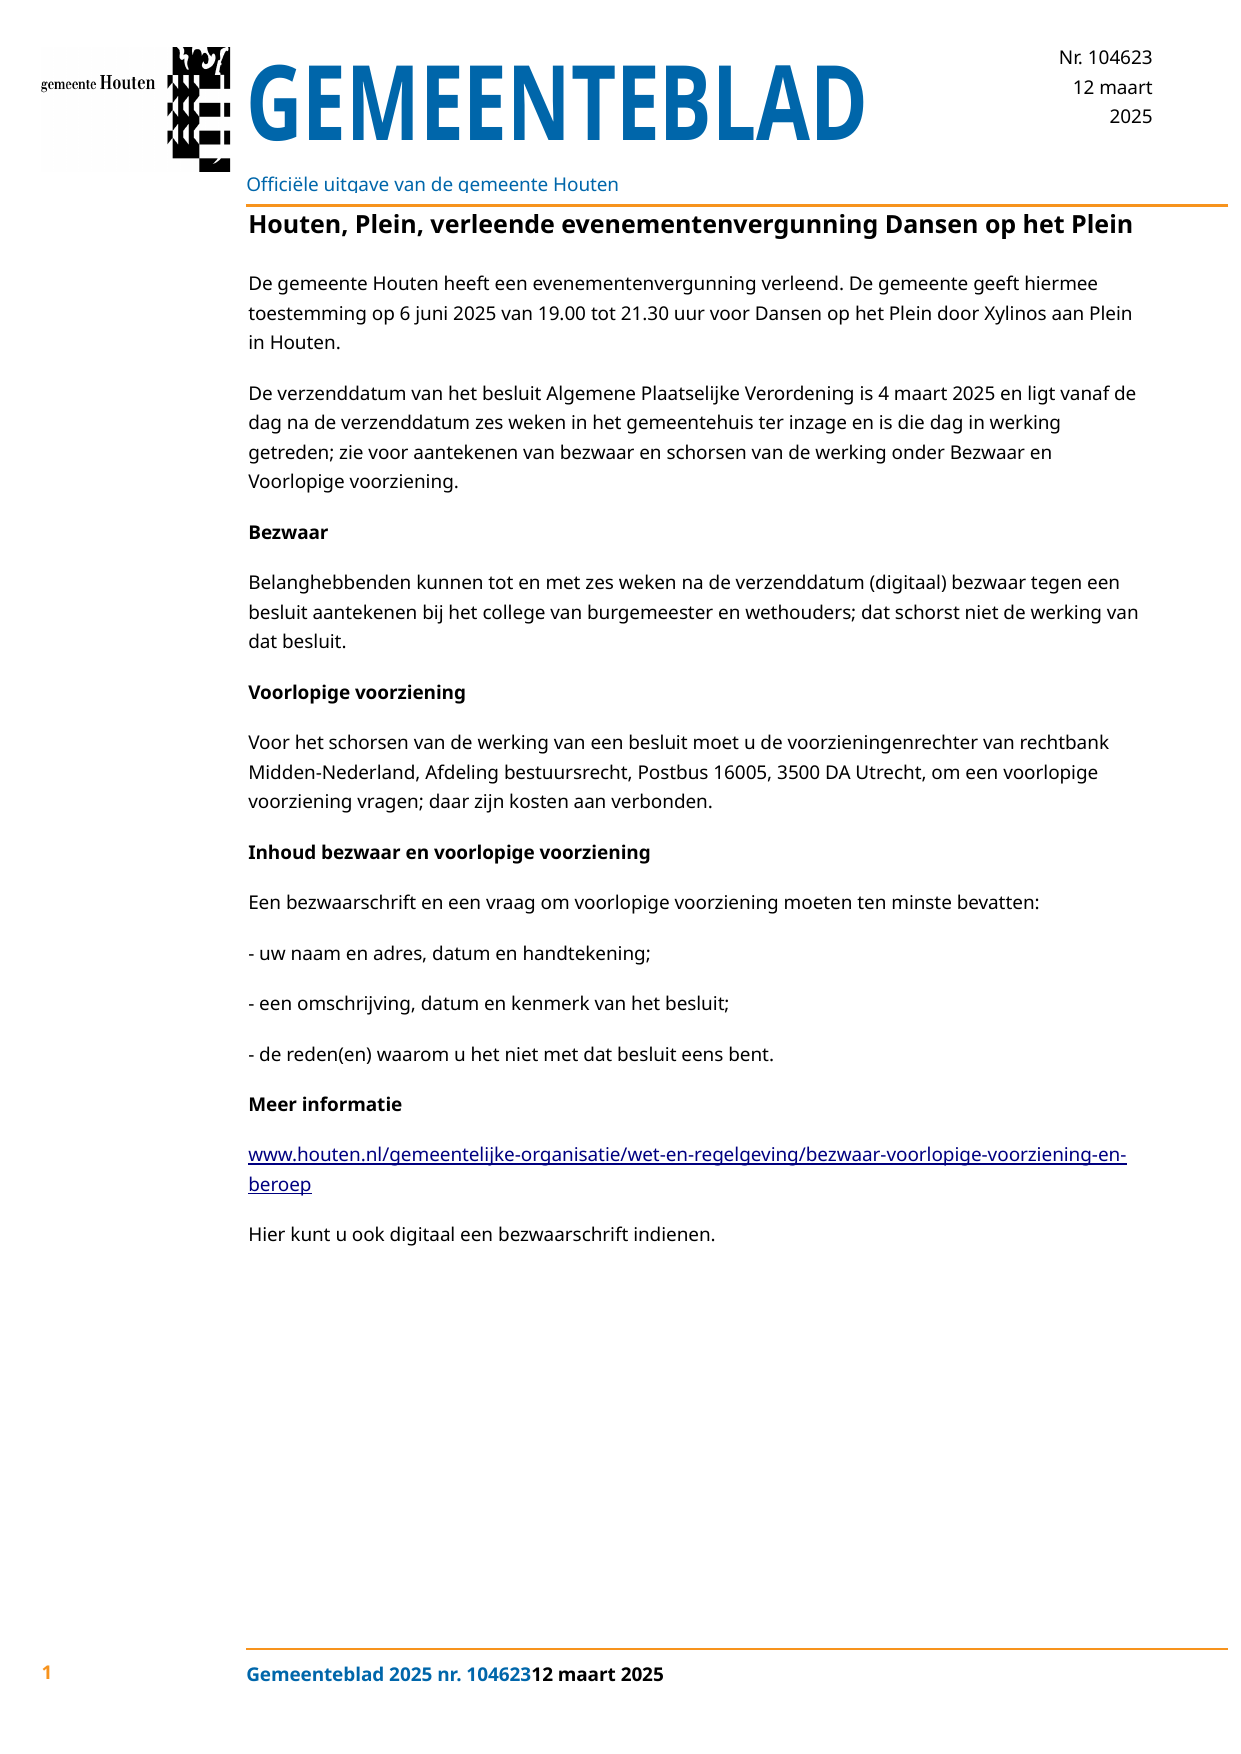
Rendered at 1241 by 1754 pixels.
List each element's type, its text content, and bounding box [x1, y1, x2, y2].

text Hier kunt u ook digitaal een bezwaarschrift indienen. [248, 1222, 1152, 1247]
text De verzenddatum van het besluit Algemene Plaatselijke Verordening is 4 maart 2025 en ligt vanaf de dag na de verzenddatum zes weken in het gemeentehuis ter inzage en is die dag in werking getreden; zie voor aantekenen van bezwaar en schorsen van de werking onder Bezwaar en Voorlopige voorziening. [248, 380, 1152, 494]
text Houten, Plein, verleende evenementenvergunning Dansen op het Plein [248, 207, 1152, 241]
text De gemeente Houten heeft een evenementenvergunning verleend. De gemeente geeft hiermee toestemming op 6 juni 2025 van 19.00 tot 21.30 uur voor Dansen op het Plein door Xylinos aan Plein in Houten. [248, 270, 1152, 355]
text Inhoud bezwaar en voorlopige voorziening [248, 839, 1152, 865]
text - de reden(en) waarom u het niet met dat besluit eens bent. [248, 1041, 1152, 1066]
picture [41, 47, 231, 172]
text Bezwaar [248, 519, 1152, 545]
text Voor het schorsen van de werking van een besluit moet u de voorzieningenrechter van rechtbank Midden-Nederland, Afdeling bestuursrecht, Postbus 16005, 3500 DA Utrecht, om een voorlopige voorziening vragen; daar zijn kosten aan verbonden. [248, 729, 1152, 814]
text Meer informatie [248, 1091, 1152, 1117]
text Een bezwaarschrift en een vraag om voorlopige voorziening moeten ten minste bevatten: [248, 889, 1152, 915]
text - uw naam en adres, datum en handtekening; [248, 940, 1152, 966]
text - een omschrijving, datum en kenmerk van het besluit; [248, 990, 1152, 1016]
text www.houten.nl/gemeentelijke-organisatie/wet-en-regelgeving/bezwaar-voorlopige-voorziening-en-beroep [248, 1142, 1152, 1197]
text Belanghebbenden kunnen tot en met zes weken na de verzenddatum (digitaal) bezwaar tegen een besluit aantekenen bij het college van burgemeester en wethouders; dat schorst niet de werking van dat besluit. [248, 569, 1152, 654]
text Voorlopige voorziening [248, 679, 1152, 705]
